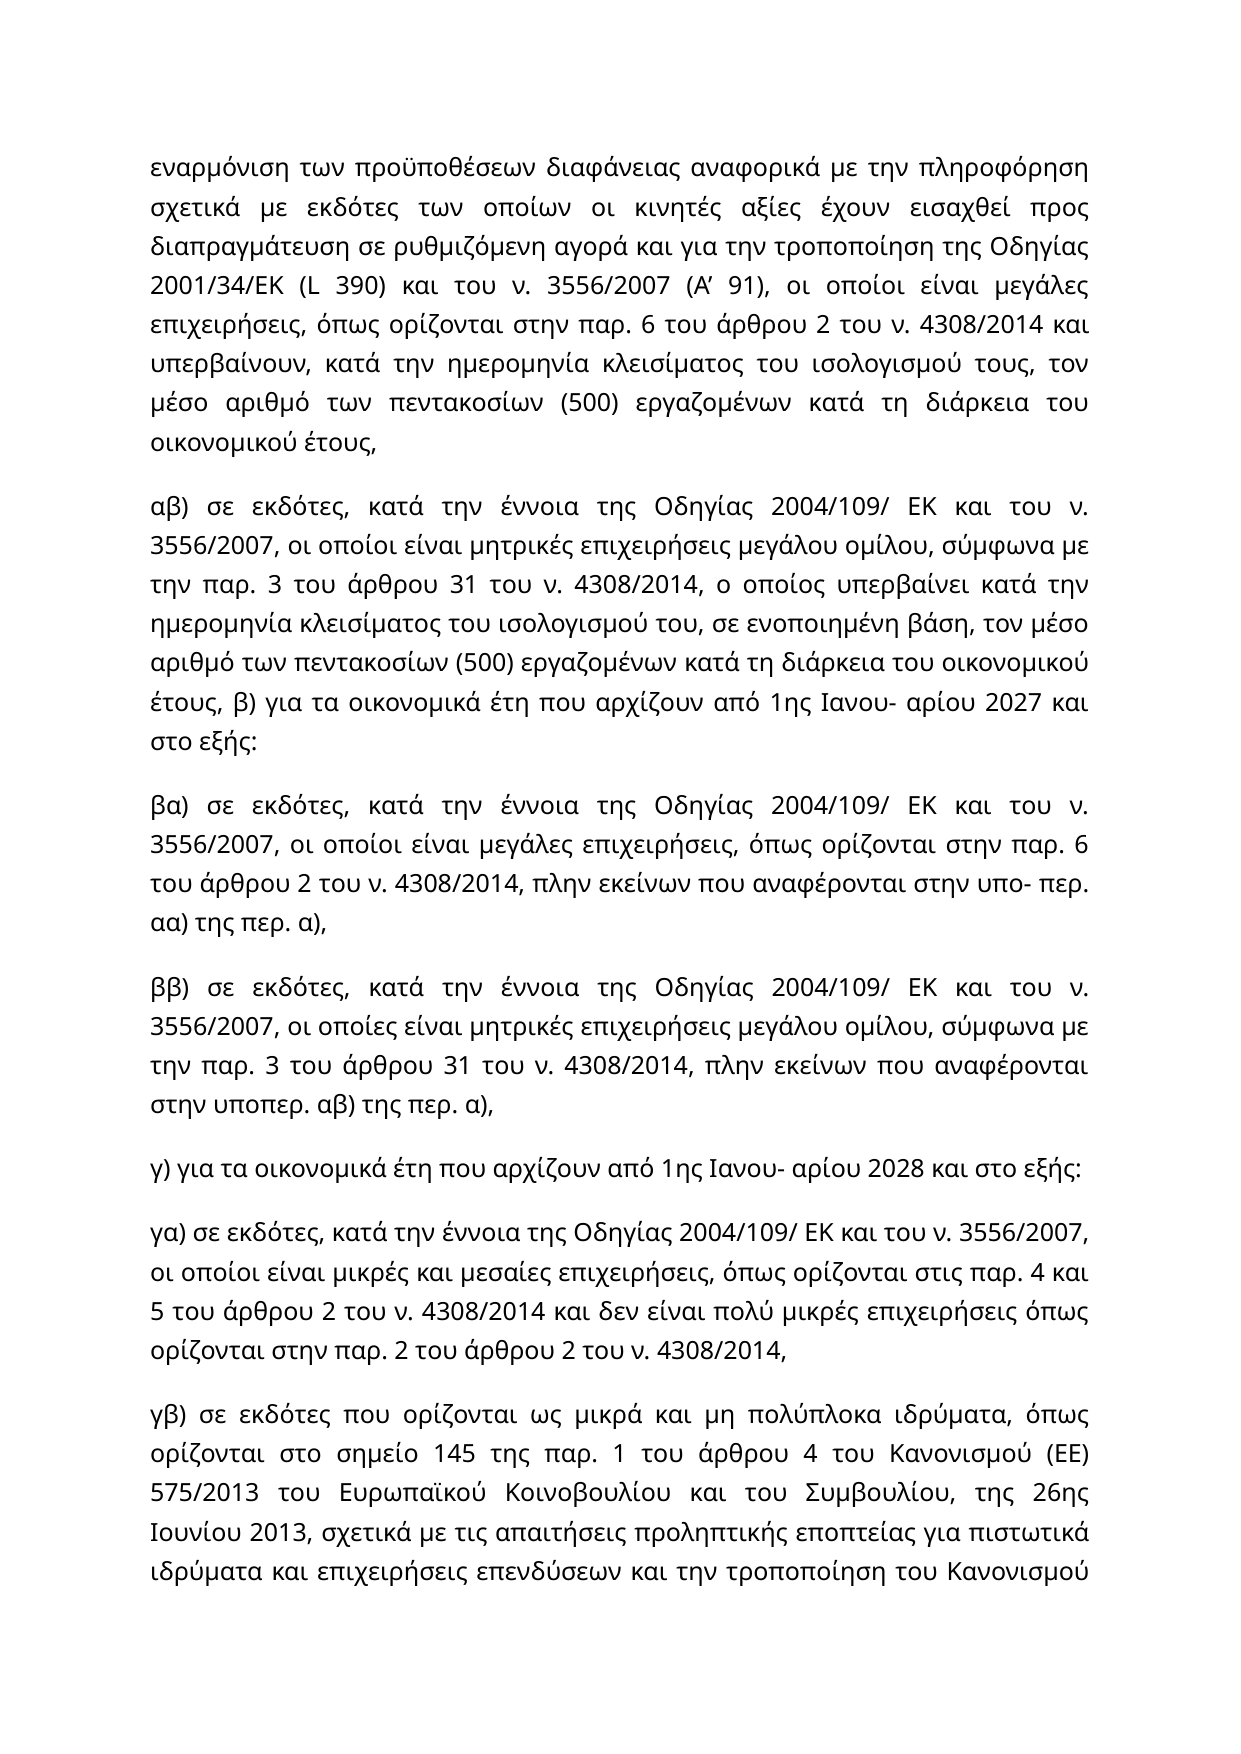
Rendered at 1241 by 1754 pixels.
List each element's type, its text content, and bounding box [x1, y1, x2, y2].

text γ) για τα οικονομικά έτη που αρχίζουν από 1ης Ιανου- αρίου 2028 και στο εξής: [150, 1151, 1090, 1185]
text ββ) σε εκδότες, κατά την έννοια της Οδηγίας 2004/109/ ΕΚ και του ν. 3556/2007, οι οποίες είναι μητρικές επιχειρήσεις μεγάλου ομίλου, σύμφωνα με την παρ. 3 του άρθρου 31 του ν. 4308/2014, πλην εκείνων που αναφέρονται στην υποπερ. αβ) της περ. α), [150, 969, 1090, 1121]
text γα) σε εκδότες, κατά την έννοια της Οδηγίας 2004/109/ ΕΚ και του ν. 3556/2007, οι οποίοι είναι μικρές και μεσαίες επιχειρήσεις, όπως ορίζονται στις παρ. 4 και 5 του άρθρου 2 του ν. 4308/2014 και δεν είναι πολύ μικρές επιχειρήσεις όπως ορίζονται στην παρ. 2 του άρθρου 2 του ν. 4308/2014, [150, 1215, 1090, 1367]
text αβ) σε εκδότες, κατά την έννοια της Οδηγίας 2004/109/ ΕΚ και του ν. 3556/2007, οι οποίοι είναι μητρικές επιχειρήσεις μεγάλου ομίλου, σύμφωνα με την παρ. 3 του άρθρου 31 του ν. 4308/2014, ο οποίος υπερβαίνει κατά την ημερομηνία κλεισίματος του ισολογισμού του, σε ενοποιημένη βάση, τον μέσο αριθμό των πεντακοσίων (500) εργαζομένων κατά τη διάρκεια του οικονομικού έτους, β) για τα οικονομικά έτη που αρχίζουν από 1ης Ιανου- αρίου 2027 και στο εξής: [150, 488, 1090, 757]
text εναρμόνιση των προϋποθέσεων διαφάνειας αναφορικά με την πληροφόρηση σχετικά με εκδότες των οποίων οι κινητές αξίες έχουν εισαχθεί προς διαπραγμάτευση σε ρυθμιζόμενη αγορά και για την τροποποίηση της Οδηγίας 2001/34/ΕK (L 390) και του ν. 3556/2007 (Α’ 91), οι οποίοι είναι μεγάλες επιχειρήσεις, όπως ορίζονται στην παρ. 6 του άρθρου 2 του ν. 4308/2014 και υπερβαίνουν, κατά την ημερομηνία κλεισίματος του ισολογισμού τους, τον μέσο αριθμό των πεντακοσίων (500) εργαζομένων κατά τη διάρκεια του οικονομικού έτους, [150, 150, 1090, 458]
text βα) σε εκδότες, κατά την έννοια της Οδηγίας 2004/109/ ΕΚ και του ν. 3556/2007, οι οποίοι είναι μεγάλες επιχειρήσεις, όπως ορίζονται στην παρ. 6 του άρθρου 2 του ν. 4308/2014, πλην εκείνων που αναφέρονται στην υπο- περ. αα) της περ. α), [150, 787, 1090, 939]
text γβ) σε εκδότες που ορίζονται ως μικρά και μη πολύπλοκα ιδρύματα, όπως ορίζονται στο σημείο 145 της παρ. 1 του άρθρου 4 του Κανονισμού (ΕΕ) 575/2013 του Ευρωπαϊκού Κοινοβουλίου και του Συμβουλίου, της 26ης Ιουνίου 2013, σχετικά με τις απαιτήσεις προληπτικής εποπτείας για πιστωτικά ιδρύματα και επιχειρήσεις επενδύσεων και την τροποποίηση του Κανονισμού [150, 1397, 1090, 1587]
